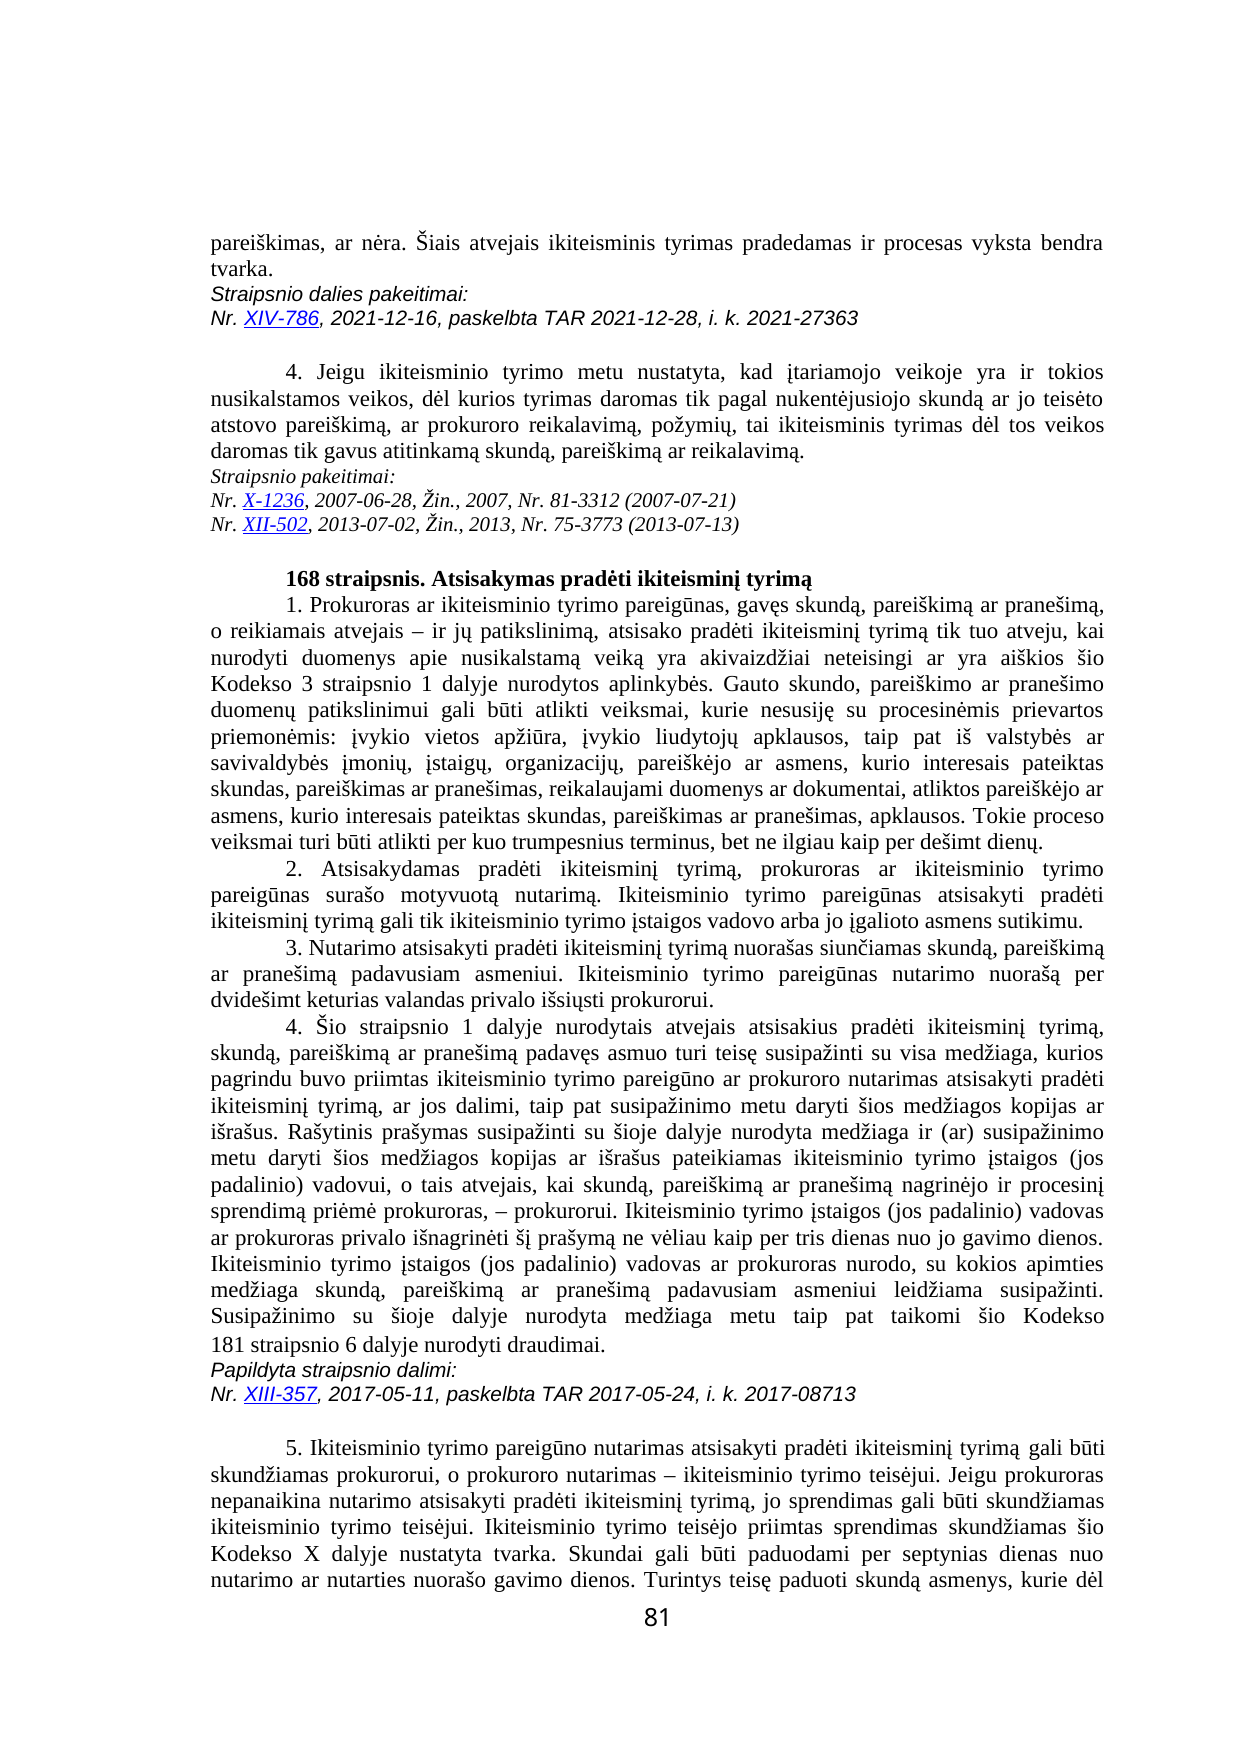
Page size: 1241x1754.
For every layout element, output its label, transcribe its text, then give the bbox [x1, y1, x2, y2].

text 4. Šio straipsnio 1 dalyje nurodytais atvejais atsisakius pradėti ikiteisminį tyrimą, skundą, pareiškimą ar pranešimą padavęs asmuo turi teisę susipažinti su visa medžiaga, kurios pagrindu buvo priimtas ikiteisminio tyrimo pareigūno ar prokuroro nutarimas atsisakyti pradėti ikiteisminį tyrimą, ar jos dalimi, taip pat susipažinimo metu daryti šios medžiagos kopijas ar išrašus. Rašytinis prašymas susipažinti su šioje dalyje nurodyta medžiaga ir (ar) susipažinimo metu daryti šios medžiagos kopijas ar išrašus pateikiamas ikiteisminio tyrimo įstaigos (jos padalinio) vadovui, o tais atvejais, kai skundą, pareiškimą ar pranešimą nagrinėjo ir procesinį sprendimą priėmė prokuroras, – prokurorui. Ikiteisminio tyrimo įstaigos (jos padalinio) vadovas ar prokuroras privalo išnagrinėti šį prašymą ne vėliau kaip per tris dienas nuo jo gavimo dienos. Ikiteisminio tyrimo įstaigos (jos padalinio) vadovas ar prokuroras nurodo, su kokios apimties medžiaga skundą, pareiškimą ar pranešimą padavusiam asmeniui leidžiama susipažinti. Susipažinimo su šioje dalyje nurodyta medžiaga metu taip pat taikomi šio Kodekso 181 straipsnio 6 dalyje nurodyti draudimai. [210, 1013, 1105, 1358]
text 168 straipsnis. Atsisakymas pradėti ikiteisminį tyrimą [210, 565, 1105, 591]
text pareiškimas, ar nėra. Šiais atvejais ikiteisminis tyrimas pradedamas ir procesas vyksta bendra tvarka. [210, 229, 1105, 282]
text Nr. XII-502, 2013-07-02, Žin., 2013, Nr. 75-3773 (2013-07-13) [210, 512, 1105, 536]
text Nr. XIV-786, 2021-12-16, paskelbta TAR 2021-12-28, i. k. 2021-27363 [210, 306, 1105, 329]
text Nr. XIII-357, 2017-05-11, paskelbta TAR 2017-05-24, i. k. 2017-08713 [210, 1382, 1105, 1406]
text Straipsnio pakeitimai: [210, 464, 1105, 488]
text 4. Jeigu ikiteisminio tyrimo metu nustatyta, kad įtariamojo veikoje yra ir tokios nusikalstamos veikos, dėl kurios tyrimas daromas tik pagal nukentėjusiojo skundą ar jo teisėto atstovo pareiškimą, ar prokuroro reikalavimą, požymių, tai ikiteisminis tyrimas dėl tos veikos daromas tik gavus atitinkamą skundą, pareiškimą ar reikalavimą. [210, 358, 1105, 464]
text 1. Prokuroras ar ikiteisminio tyrimo pareigūnas, gavęs skundą, pareiškimą ar pranešimą, o reikiamais atvejais – ir jų patikslinimą, atsisako pradėti ikiteisminį tyrimą tik tuo atveju, kai nurodyti duomenys apie nusikalstamą veiką yra akivaizdžiai neteisingi ar yra aiškios šio Kodekso 3 straipsnio 1 dalyje nurodytos aplinkybės. Gauto skundo, pareiškimo ar pranešimo duomenų patikslinimui gali būti atlikti veiksmai, kurie nesusiję su procesinėmis prievartos priemonėmis: įvykio vietos apžiūra, įvykio liudytojų apklausos, taip pat iš valstybės ar savivaldybės įmonių, įstaigų, organizacijų, pareiškėjo ar asmens, kurio interesais pateiktas skundas, pareiškimas ar pranešimas, reikalaujami duomenys ar dokumentai, atliktos pareiškėjo ar asmens, kurio interesais pateiktas skundas, pareiškimas ar pranešimas, apklausos. Tokie proceso veiksmai turi būti atlikti per kuo trumpesnius terminus, bet ne ilgiau kaip per dešimt dienų. [210, 591, 1105, 854]
text Nr. X-1236, 2007-06-28, Žin., 2007, Nr. 81-3312 (2007-07-21) [210, 488, 1105, 512]
text 2. Atsisakydamas pradėti ikiteisminį tyrimą, prokuroras ar ikiteisminio tyrimo pareigūnas surašo motyvuotą nutarimą. Ikiteisminio tyrimo pareigūnas atsisakyti pradėti ikiteisminį tyrimą gali tik ikiteisminio tyrimo įstaigos vadovo arba jo įgalioto asmens sutikimu. [210, 854, 1105, 934]
text Papildyta straipsnio dalimi: [210, 1358, 1105, 1382]
text Straipsnio dalies pakeitimai: [210, 282, 1105, 306]
text 5. Ikiteisminio tyrimo pareigūno nutarimas atsisakyti pradėti ikiteisminį tyrimą gali būti skundžiamas prokurorui, o prokuroro nutarimas – ikiteisminio tyrimo teisėjui. Jeigu prokuroras nepanaikina nutarimo atsisakyti pradėti ikiteisminį tyrimą, jo sprendimas gali būti skundžiamas ikiteisminio tyrimo teisėjui. Ikiteisminio tyrimo teisėjo priimtas sprendimas skundžiamas šio Kodekso X dalyje nustatyta tvarka. Skundai gali būti paduodami per septynias dienas nuo nutarimo ar nutarties nuorašo gavimo dienos. Turintys teisę paduoti skundą asmenys, kurie dėl [210, 1434, 1105, 1592]
text 3. Nutarimo atsisakyti pradėti ikiteisminį tyrimą nuorašas siunčiamas skundą, pareiškimą ar pranešimą padavusiam asmeniui. Ikiteisminio tyrimo pareigūnas nutarimo nuorašą per dvidešimt keturias valandas privalo išsiųsti prokurorui. [210, 934, 1105, 1013]
